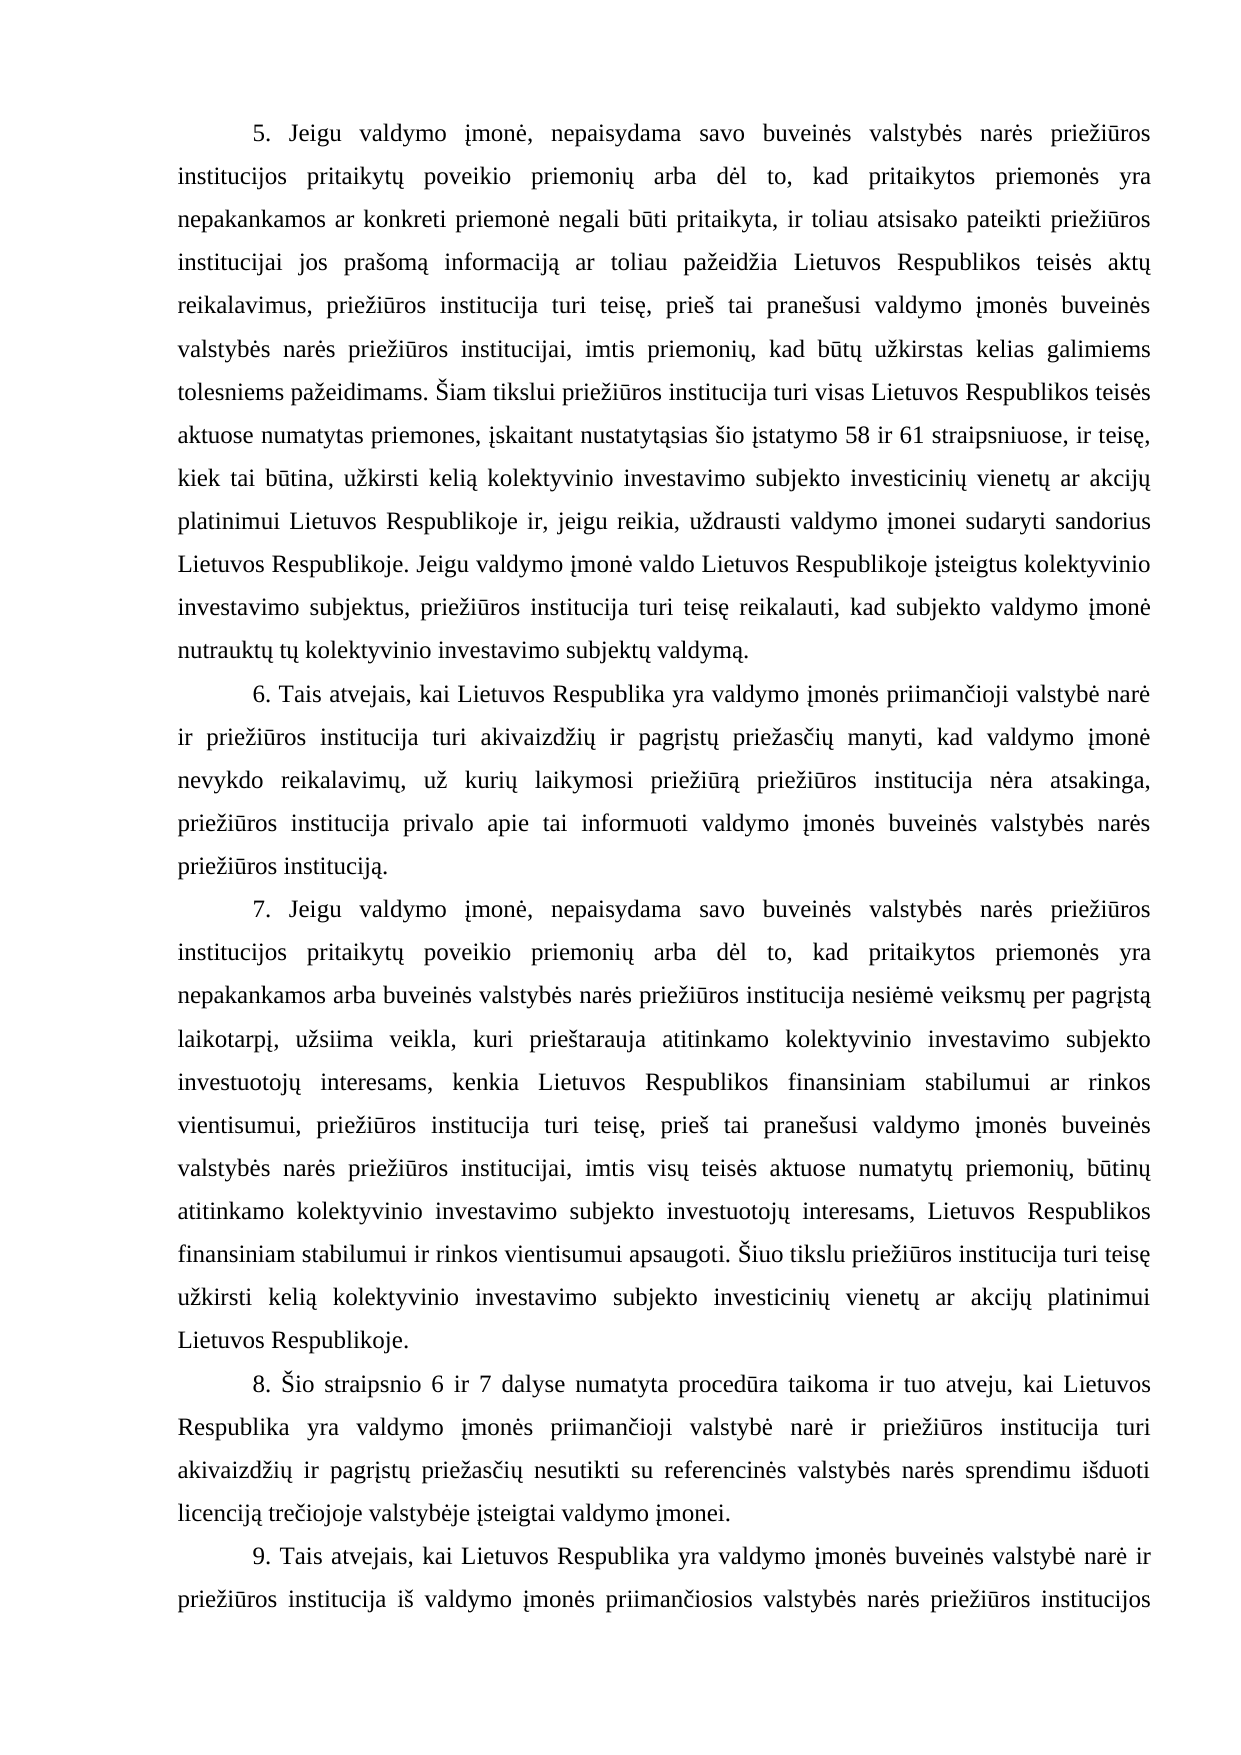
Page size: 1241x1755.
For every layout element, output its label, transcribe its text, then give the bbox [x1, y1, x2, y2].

text 7. Jeigu valdymo įmonė, nepaisydama savo buveinės valstybės narės priežiūros institucijos pritaikytų poveikio priemonių arba dėl to, kad pritaikytos priemonės yra nepakankamos arba buveinės valstybės narės priežiūros institucija nesiėmė veiksmų per pagrįstą laikotarpį, užsiima veikla, kuri prieštarauja atitinkamo kolektyvinio investavimo subjekto investuotojų interesams, kenkia Lietuvos Respublikos finansiniam stabilumui ar rinkos vientisumui, priežiūros institucija turi teisę, prieš tai pranešusi valdymo įmonės buveinės valstybės narės priežiūros institucijai, imtis visų teisės aktuose numatytų priemonių, būtinų atitinkamo kolektyvinio investavimo subjekto investuotojų interesams, Lietuvos Respublikos finansiniam stabilumui ir rinkos vientisumui apsaugoti. Šiuo tikslu priežiūros institucija turi teisę užkirsti kelią kolektyvinio investavimo subjekto investicinių vienetų ar akcijų platinimui Lietuvos Respublikoje. [177, 894, 1152, 1354]
text 5. Jeigu valdymo įmonė, nepaisydama savo buveinės valstybės narės priežiūros institucijos pritaikytų poveikio priemonių arba dėl to, kad pritaikytos priemonės yra nepakankamos ar konkreti priemonė negali būti pritaikyta, ir toliau atsisako pateikti priežiūros institucijai jos prašomą informaciją ar toliau pažeidžia Lietuvos Respublikos teisės aktų reikalavimus, priežiūros institucija turi teisę, prieš tai pranešusi valdymo įmonės buveinės valstybės narės priežiūros institucijai, imtis priemonių, kad būtų užkirstas kelias galimiems tolesniems pažeidimams. Šiam tikslui priežiūros institucija turi visas Lietuvos Respublikos teisės aktuose numatytas priemones, įskaitant nustatytąsias šio įstatymo 58 ir 61 straipsniuose, ir teisę, kiek tai būtina, užkirsti kelią kolektyvinio investavimo subjekto investicinių vienetų ar akcijų platinimui Lietuvos Respublikoje ir, jeigu reikia, uždrausti valdymo įmonei sudaryti sandorius Lietuvos Respublikoje. Jeigu valdymo įmonė valdo Lietuvos Respublikoje įsteigtus kolektyvinio investavimo subjektus, priežiūros institucija turi teisę reikalauti, kad subjekto valdymo įmonė nutrauktų tų kolektyvinio investavimo subjektų valdymą. [177, 118, 1152, 664]
text 8. Šio straipsnio 6 ir 7 dalyse numatyta procedūra taikoma ir tuo atveju, kai Lietuvos Respublika yra valdymo įmonės priimančioji valstybė narė ir priežiūros institucija turi akivaizdžių ir pagrįstų priežasčių nesutikti su referencinės valstybės narės sprendimu išduoti licenciją trečiojoje valstybėje įsteigtai valdymo įmonei. [177, 1369, 1152, 1527]
text 6. Tais atvejais, kai Lietuvos Respublika yra valdymo įmonės priimančioji valstybė narė ir priežiūros institucija turi akivaizdžių ir pagrįstų priežasčių manyti, kad valdymo įmonė nevykdo reikalavimų, už kurių laikymosi priežiūrą priežiūros institucija nėra atsakinga, priežiūros institucija privalo apie tai informuoti valdymo įmonės buveinės valstybės narės priežiūros instituciją. [177, 679, 1152, 880]
text 9. Tais atvejais, kai Lietuvos Respublika yra valdymo įmonės buveinės valstybė narė ir priežiūros institucija iš valdymo įmonės priimančiosios valstybės narės priežiūros institucijos [177, 1541, 1152, 1613]
